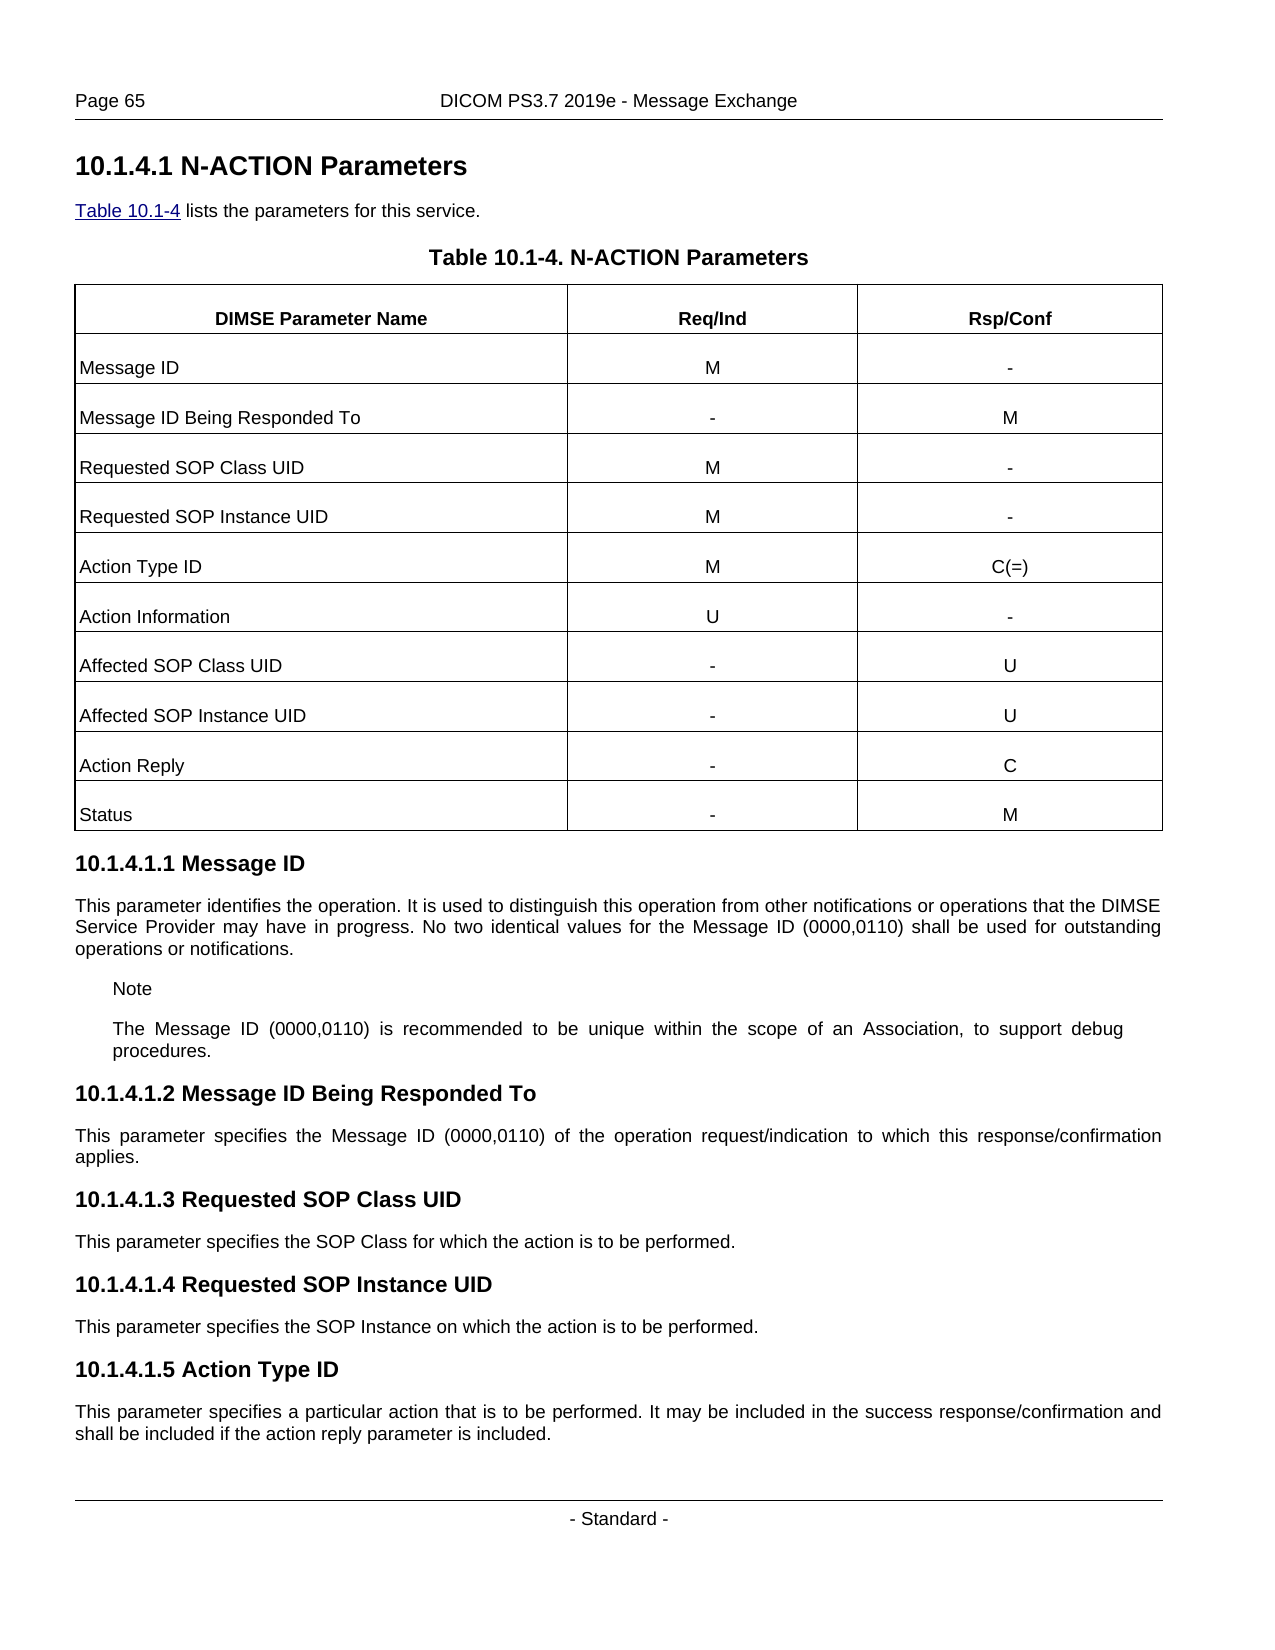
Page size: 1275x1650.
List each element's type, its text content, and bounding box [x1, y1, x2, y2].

text This parameter identifies the operation. It is used to distinguish this operation from other notifications or operations that the DIMSE Service Provider may have in progress. No two identical values for the Message ID (0000,0110) shall be used for outstanding operations or notifications. [75, 894, 1162, 959]
table_cell U [858, 632, 1162, 681]
table_cell Action Reply [76, 732, 567, 780]
text Note [112, 978, 1125, 999]
table_cell M [568, 334, 857, 383]
table_cell M [858, 384, 1162, 432]
table_cell M [568, 533, 857, 582]
table_header Rsp/Conf [858, 285, 1162, 333]
table_cell Requested SOP Instance UID [76, 483, 567, 532]
text Table 10.1-4 lists the parameters for this service. [75, 200, 1162, 222]
text 10.1.4.1.4 Requested SOP Instance UID [75, 1271, 1162, 1297]
text This parameter specifies the SOP Class for which the action is to be performed. [75, 1231, 1162, 1253]
table_header Req/Ind [568, 285, 857, 333]
text 10.1.4.1 N-ACTION Parameters [75, 150, 1162, 181]
table_cell Affected SOP Instance UID [76, 682, 567, 731]
table_cell - [858, 483, 1162, 532]
text This parameter specifies the SOP Instance on which the action is to be performed. [75, 1316, 1162, 1337]
table_cell Requested SOP Class UID [76, 434, 567, 482]
table_cell U [858, 682, 1162, 731]
table_cell - [568, 732, 857, 780]
text This parameter specifies a particular action that is to be performed. It may be included in the success response/confirmation and shall be included if the action reply parameter is included. [75, 1401, 1162, 1444]
table_cell Message ID Being Responded To [76, 384, 567, 432]
table_cell Status [76, 781, 567, 830]
text 10.1.4.1.2 Message ID Being Responded To [75, 1080, 1162, 1106]
table_cell M [568, 483, 857, 532]
table_cell - [858, 434, 1162, 482]
table_cell - [858, 583, 1162, 631]
text 10.1.4.1.3 Requested SOP Class UID [75, 1186, 1162, 1212]
text The Message ID (0000,0110) is recommended to be unique within the scope of an Association, to support debug procedures. [112, 1018, 1125, 1061]
text 10.1.4.1.1 Message ID [75, 850, 1162, 876]
table_cell Action Information [76, 583, 567, 631]
table_header DIMSE Parameter Name [76, 285, 567, 333]
table_cell - [858, 334, 1162, 383]
table_cell - [568, 384, 857, 432]
table_cell C [858, 732, 1162, 780]
text 10.1.4.1.5 Action Type ID [75, 1356, 1162, 1382]
table_cell Message ID [76, 334, 567, 383]
table_cell M [568, 434, 857, 482]
text This parameter specifies the Message ID (0000,0110) of the operation request/indication to which this response/confirmation applies. [75, 1124, 1162, 1168]
table_cell M [858, 781, 1162, 830]
table_cell Affected SOP Class UID [76, 632, 567, 681]
table_cell - [568, 682, 857, 731]
table_cell - [568, 632, 857, 681]
table_cell U [568, 583, 857, 631]
table_cell C(=) [858, 533, 1162, 582]
table_cell Action Type ID [76, 533, 567, 582]
table_cell - [568, 781, 857, 830]
text Table 10.1-4. N-ACTION Parameters [75, 244, 1162, 270]
